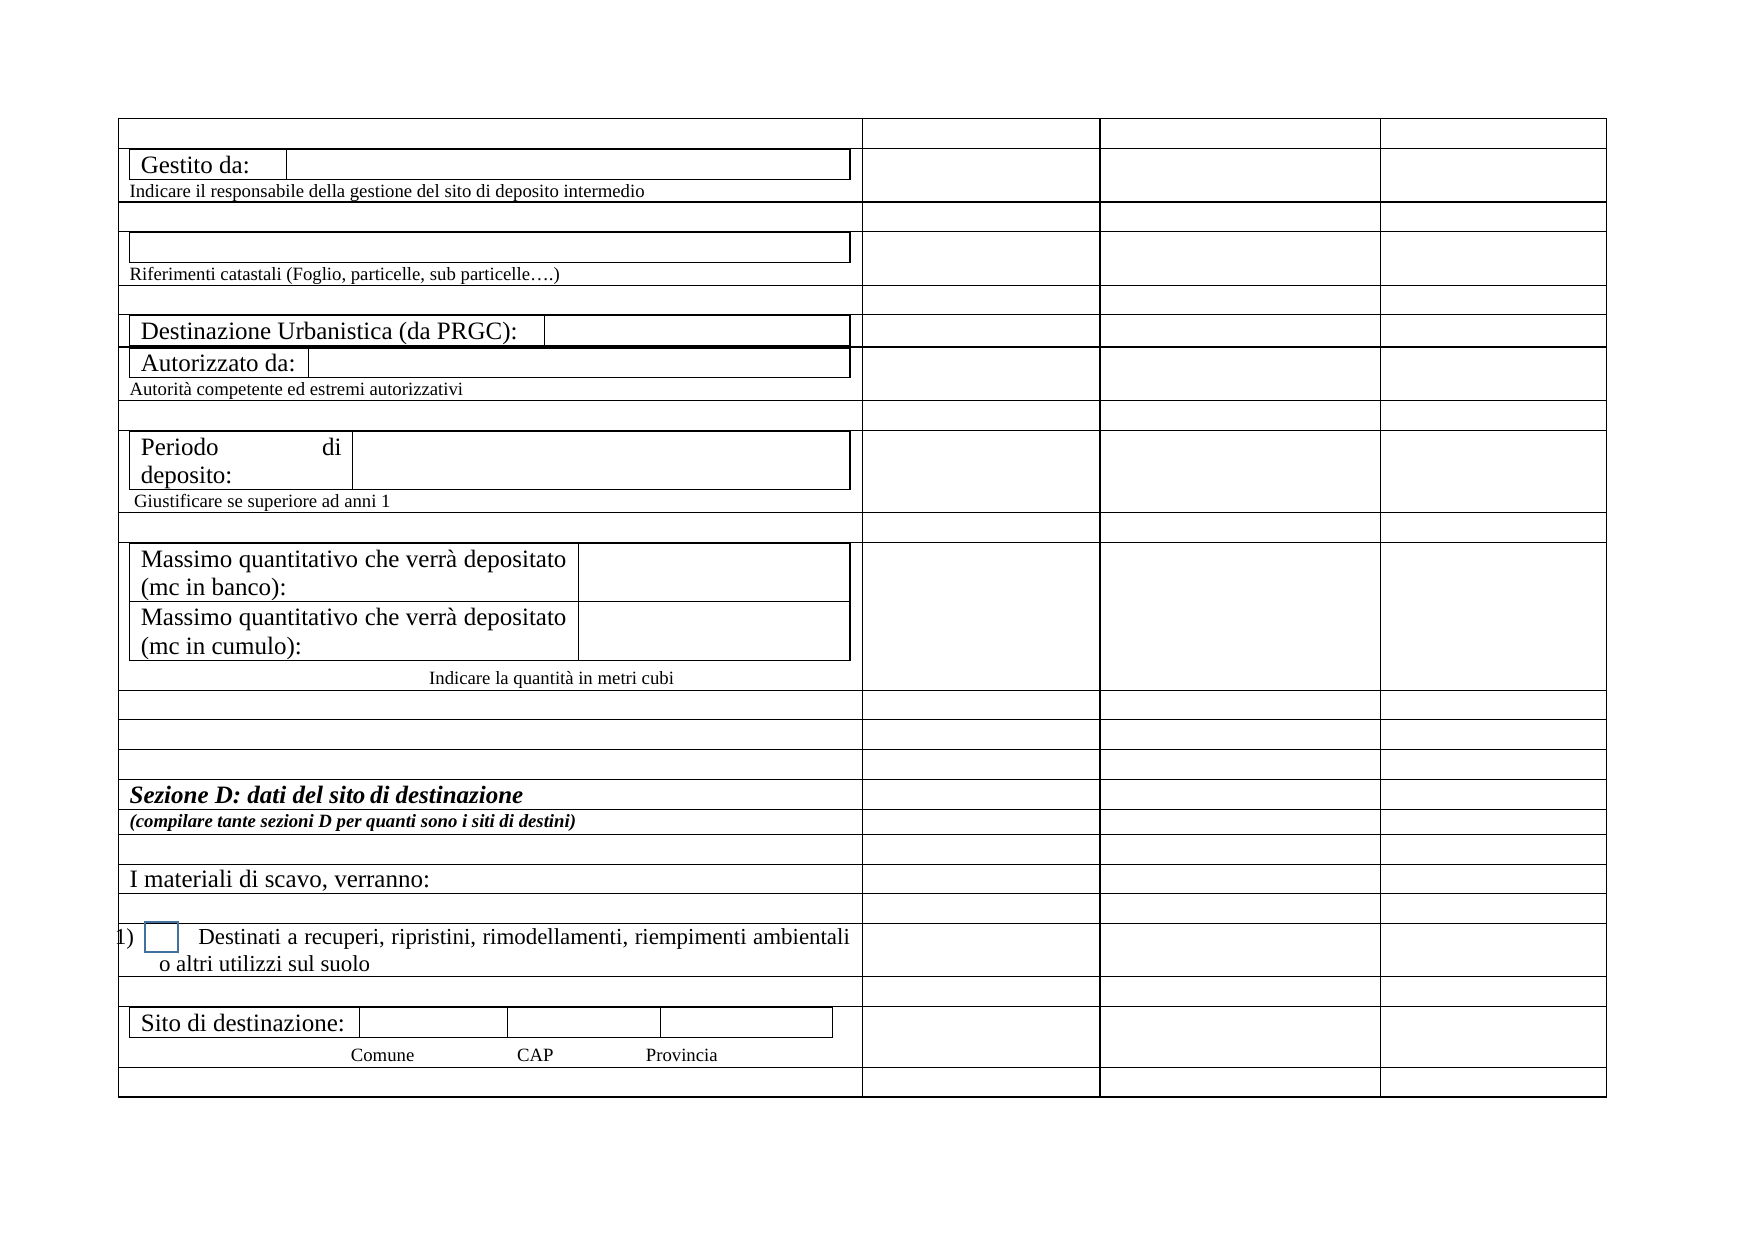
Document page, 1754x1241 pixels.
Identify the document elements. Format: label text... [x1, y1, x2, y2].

table_cell [1101, 401, 1380, 429]
table_cell [863, 865, 1099, 893]
table_cell [1101, 750, 1380, 779]
table_header [360, 1008, 507, 1037]
table_cell [1381, 401, 1606, 429]
table_cell [863, 348, 1099, 400]
table_cell Sezione D: dati del sito di destinazione [119, 780, 862, 809]
table_cell [863, 401, 1099, 429]
table_cell Comune CAP Provincia [119, 1007, 862, 1067]
table_cell [1101, 720, 1380, 749]
table_cell [119, 119, 862, 148]
table_cell [863, 149, 1099, 201]
table_cell [1101, 315, 1380, 346]
table_cell [1101, 543, 1380, 689]
table_cell [119, 720, 862, 749]
table_header Massimo quantitativo che verrà depositato (mc in banco): [130, 544, 578, 601]
table_cell [579, 602, 849, 660]
table_cell [119, 894, 862, 922]
table_cell [1101, 894, 1380, 922]
table_cell [863, 894, 1099, 922]
table_cell [863, 780, 1099, 809]
table_cell [1381, 835, 1606, 863]
table_cell Riferimenti catastali (Foglio, particelle, sub particelle….) [119, 232, 862, 284]
table_cell [119, 691, 862, 719]
table_cell [863, 720, 1099, 749]
table_cell (compilare tante sezioni D per quanti sono i siti di destini) [119, 810, 862, 834]
table_cell [1101, 149, 1380, 201]
table_cell [1101, 780, 1380, 809]
table_cell [1381, 1007, 1606, 1067]
table_cell [1101, 348, 1380, 400]
table_header [130, 233, 849, 262]
table_cell [1381, 924, 1606, 976]
table_cell [119, 513, 862, 542]
table_cell [1101, 1007, 1380, 1067]
table_cell Indicare la quantità in metri cubi [119, 543, 862, 689]
table_cell [1101, 203, 1380, 231]
table_header [353, 432, 849, 489]
table_cell [1101, 924, 1380, 976]
table_cell [1381, 1068, 1606, 1096]
table_cell [1381, 431, 1606, 512]
table_cell [1101, 232, 1380, 284]
table_cell [1101, 1068, 1380, 1096]
table_cell [1101, 431, 1380, 512]
table_header Gestito da: [130, 150, 286, 179]
table_header Periodo di deposito: [130, 432, 352, 489]
table_cell Autorità competente ed estremi autorizzativi [119, 348, 862, 400]
table_header Destinazione Urbanistica (da PRGC): [130, 316, 544, 345]
table_cell [1381, 203, 1606, 231]
table_cell [119, 750, 862, 779]
table_cell [863, 691, 1099, 719]
table_cell [1381, 865, 1606, 893]
table_cell [863, 431, 1099, 512]
table_cell [1381, 286, 1606, 314]
table_header [661, 1008, 832, 1037]
table_cell [863, 543, 1099, 689]
table_cell [1101, 835, 1380, 863]
table_cell [1381, 513, 1606, 542]
table_cell [1101, 977, 1380, 1006]
table_cell [1381, 348, 1606, 400]
table_cell [863, 977, 1099, 1006]
table_cell [119, 286, 862, 314]
table_cell [130, 316, 544, 345]
table_cell [863, 924, 1099, 976]
table_cell [1381, 315, 1606, 346]
table_cell [1381, 977, 1606, 1006]
table_header [545, 316, 849, 345]
table_cell [1381, 232, 1606, 284]
table_cell [863, 203, 1099, 231]
table_cell [119, 203, 862, 231]
table_cell [1381, 894, 1606, 922]
table_cell [1381, 119, 1606, 148]
table_cell Indicare il responsabile della gestione del sito di deposito intermedio [119, 149, 862, 201]
table_cell [863, 232, 1099, 284]
table_cell Massimo quantitativo che verrà depositato (mc in cumulo): [130, 602, 578, 660]
table_cell [119, 835, 862, 863]
table_cell [863, 513, 1099, 542]
table_cell [119, 1068, 862, 1096]
table_cell [863, 286, 1099, 314]
table_cell [1381, 720, 1606, 749]
table_cell [1381, 149, 1606, 201]
table_cell Giustificare se superiore ad anni 1 [119, 431, 862, 512]
table_cell [119, 977, 862, 1006]
table_cell [119, 401, 862, 429]
table_cell Destinati a recuperi, ripristini, rimodellamenti, riempimenti ambientali o altri utilizzi sul suolo [119, 924, 862, 976]
table_cell [1101, 810, 1380, 834]
table_cell [1101, 691, 1380, 719]
table_header [579, 544, 849, 601]
table_cell [1381, 780, 1606, 809]
table_cell [1101, 286, 1380, 314]
table_cell [851, 315, 862, 346]
table_cell [863, 1007, 1099, 1067]
table_header [309, 349, 849, 377]
table_cell [119, 315, 129, 346]
table_cell [863, 1068, 1099, 1096]
table_cell [863, 810, 1099, 834]
table_header [287, 150, 849, 179]
table_cell [1381, 691, 1606, 719]
table_cell [545, 316, 849, 345]
table_cell [1381, 543, 1606, 689]
table_cell I materiali di scavo, verranno: [119, 865, 862, 893]
table_cell [863, 750, 1099, 779]
table_cell [1101, 119, 1380, 148]
table_cell [1101, 865, 1380, 893]
table_header Sito di destinazione: [130, 1008, 359, 1037]
table_cell [863, 315, 1099, 346]
table_cell [1381, 750, 1606, 779]
table_cell [863, 835, 1099, 863]
table_cell [863, 119, 1099, 148]
table_header Autorizzato da: [130, 349, 308, 377]
table_header [508, 1008, 660, 1037]
table_cell [1381, 810, 1606, 834]
table_cell [1101, 513, 1380, 542]
